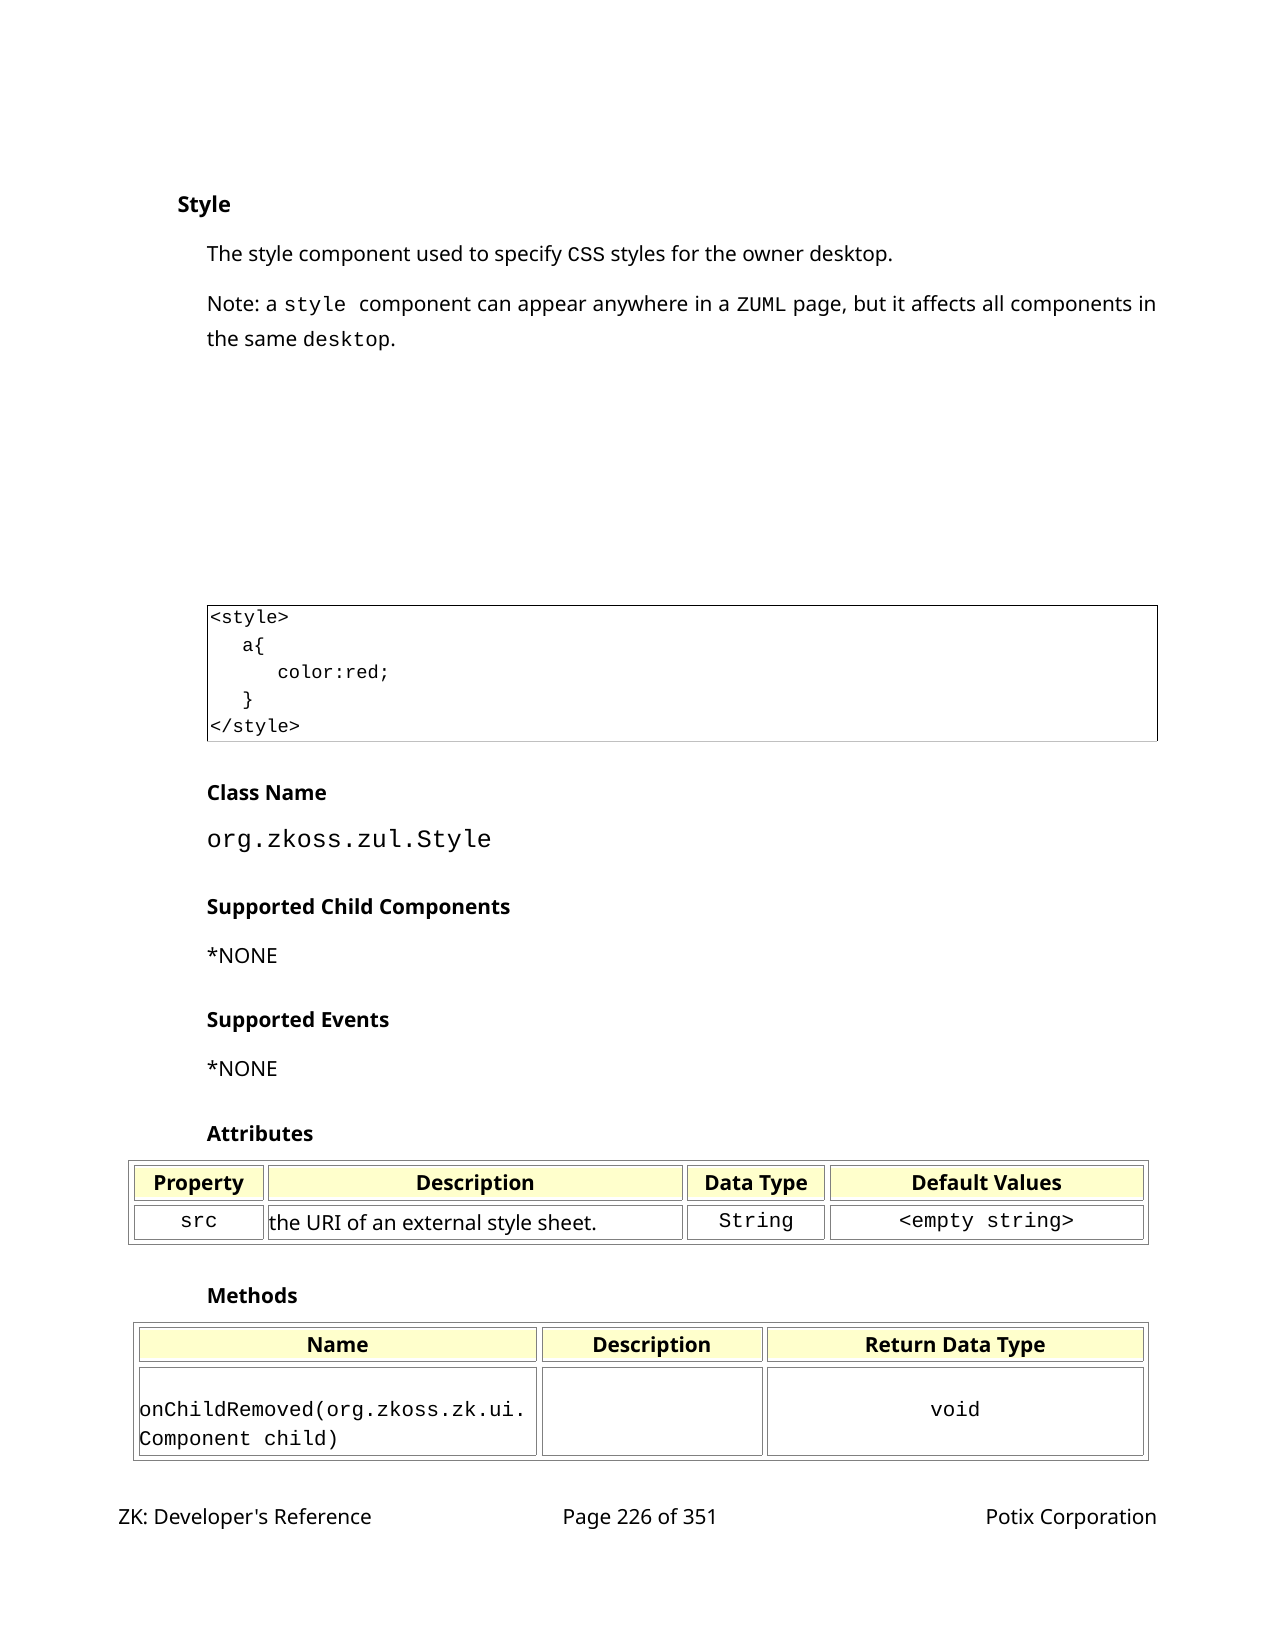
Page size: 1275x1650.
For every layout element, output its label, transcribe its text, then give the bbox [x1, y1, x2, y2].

text a{ [208, 633, 1157, 657]
text *NONE [207, 1054, 1157, 1083]
table_cell src [131, 1200, 266, 1239]
text Note: a style component can appear anywhere in a ZUML page, but it affects all components in the same desktop. [207, 289, 1157, 353]
table_header Description [266, 1161, 685, 1199]
text *NONE [207, 941, 1157, 969]
table_cell the URI of an external style sheet. [266, 1200, 685, 1239]
text color:red; [208, 660, 1157, 684]
subtitle Supported Events [207, 1006, 1157, 1034]
table_header Default Values [827, 1161, 1146, 1199]
table_cell [543, 1368, 762, 1455]
subtitle Style [177, 189, 1157, 219]
table_header Data Type [685, 1161, 827, 1199]
table_header Description [539, 1323, 764, 1361]
text <style> [208, 606, 1157, 630]
table_cell String [685, 1200, 827, 1239]
table_header Property [131, 1161, 266, 1199]
subtitle Attributes [207, 1119, 1157, 1148]
text } [208, 687, 1157, 711]
subtitle Supported Child Components [207, 892, 1157, 920]
table_header Return Data Type [764, 1323, 1146, 1361]
table_header Name [136, 1323, 539, 1361]
subtitle Class Name [207, 778, 1157, 806]
text org.zkoss.zul.Style [207, 827, 1157, 855]
table_cell <empty string> [827, 1200, 1146, 1239]
table_cell void [764, 1361, 1146, 1455]
text </style> [208, 714, 1157, 741]
table_cell onChildRemoved(org.zkoss.zk.ui.Component child) [136, 1361, 539, 1455]
table_cell [539, 1361, 764, 1455]
subtitle Methods [207, 1281, 1157, 1309]
text The style component used to specify CSS styles for the owner desktop. [207, 239, 1157, 268]
